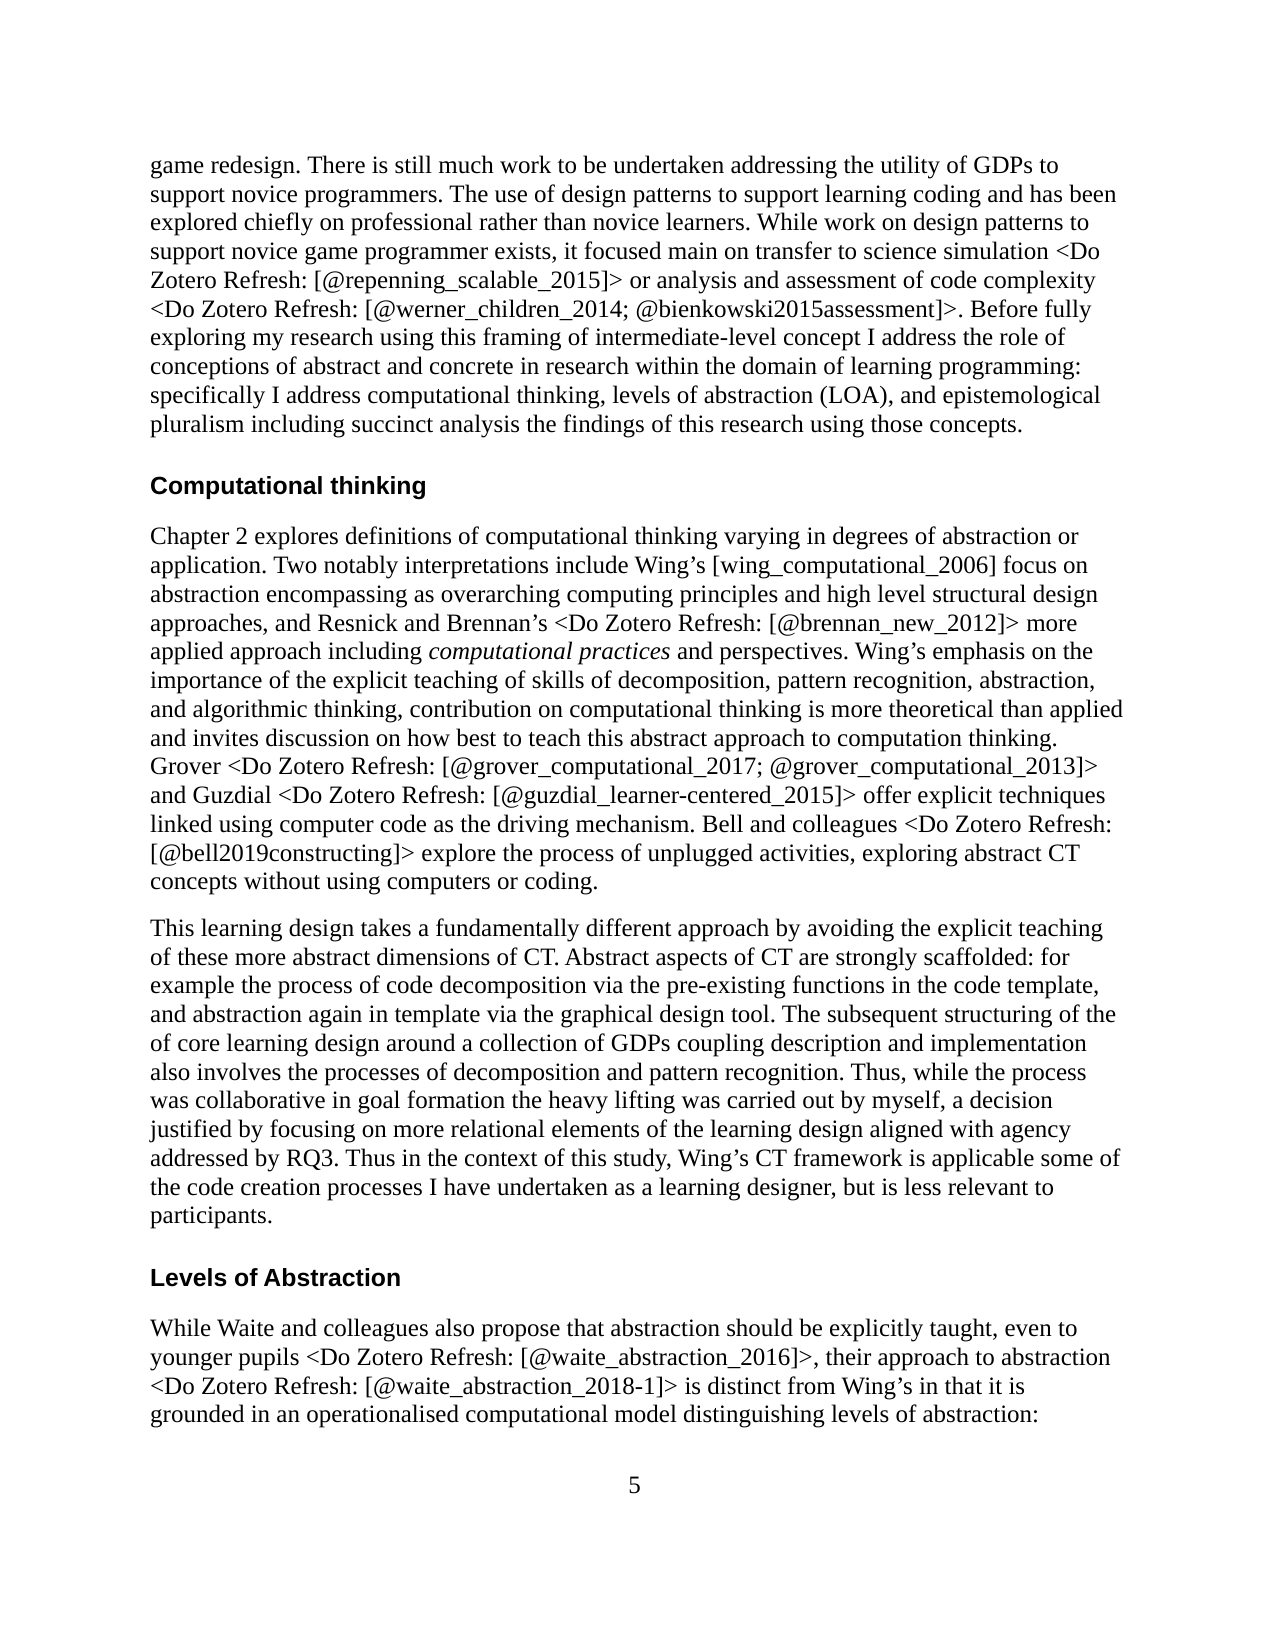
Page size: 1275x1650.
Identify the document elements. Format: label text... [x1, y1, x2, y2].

text game redesign. There is still much work to be undertaken addressing the utility of GDPs to support novice programmers. The use of design patterns to support learning coding and has been explored chiefly on professional rather than novice learners. While work on design patterns to support novice game programmer exists, it focused main on transfer to science simulation <Do Zotero Refresh: [@repenning_scalable_2015]> or analysis and assessment of code complexity <Do Zotero Refresh: [@werner_children_2014; @bienkowski2015assessment]>. Before fully exploring my research using this framing of intermediate-level concept I address the role of conceptions of abstract and concrete in research within the domain of learning programming: specifically I address computational thinking, levels of abstraction (LOA), and epistemological pluralism including succinct analysis the findings of this research using those concepts. [150, 150, 1125, 437]
subtitle Computational thinking [150, 471, 1125, 500]
text While Waite and colleagues also propose that abstraction should be explicitly taught, even to younger pupils <Do Zotero Refresh: [@waite_abstraction_2016]>, their approach to abstraction <Do Zotero Refresh: [@waite_abstraction_2018-1]> is distinct from Wing’s in that it is grounded in an operationalised computational model distinguishing levels of abstraction: [150, 1313, 1125, 1428]
text This learning design takes a fundamentally different approach by avoiding the explicit teaching of these more abstract dimensions of CT. Abstract aspects of CT are strongly scaffolded: for example the process of code decomposition via the pre-existing functions in the code template, and abstraction again in template via the graphical design tool. The subsequent structuring of the of core learning design around a collection of GDPs coupling description and implementation also involves the processes of decomposition and pattern recognition. Thus, while the process was collaborative in goal formation the heavy lifting was carried out by myself, a decision justified by focusing on more relational elements of the learning design aligned with agency addressed by RQ3. Thus in the context of this study, Wing’s CT framework is applicable some of the code creation processes I have undertaken as a learning designer, but is less relevant to participants. [150, 913, 1125, 1229]
text Chapter 2 explores definitions of computational thinking varying in degrees of abstraction or application. Two notably interpretations include Wing’s [wing_computational_2006] focus on abstraction encompassing as overarching computing principles and high level structural design approaches, and Resnick and Brennan’s <Do Zotero Refresh: [@brennan_new_2012]> more applied approach including computational practices and perspectives. Wing’s emphasis on the importance of the explicit teaching of skills of decomposition, pattern recognition, abstraction, and algorithmic thinking, contribution on computational thinking is more theoretical than applied and invites discussion on how best to teach this abstract approach to computation thinking. Grover <Do Zotero Refresh: [@grover_computational_2017; @grover_computational_2013]> and Guzdial <Do Zotero Refresh: [@guzdial_learner-centered_2015]> offer explicit techniques linked using computer code as the driving mechanism. Bell and colleagues <Do Zotero Refresh: [@bell2019constructing]> explore the process of unplugged activities, exploring abstract CT concepts without using computers or coding. [150, 521, 1125, 895]
subtitle Levels of Abstraction [150, 1263, 1125, 1292]
